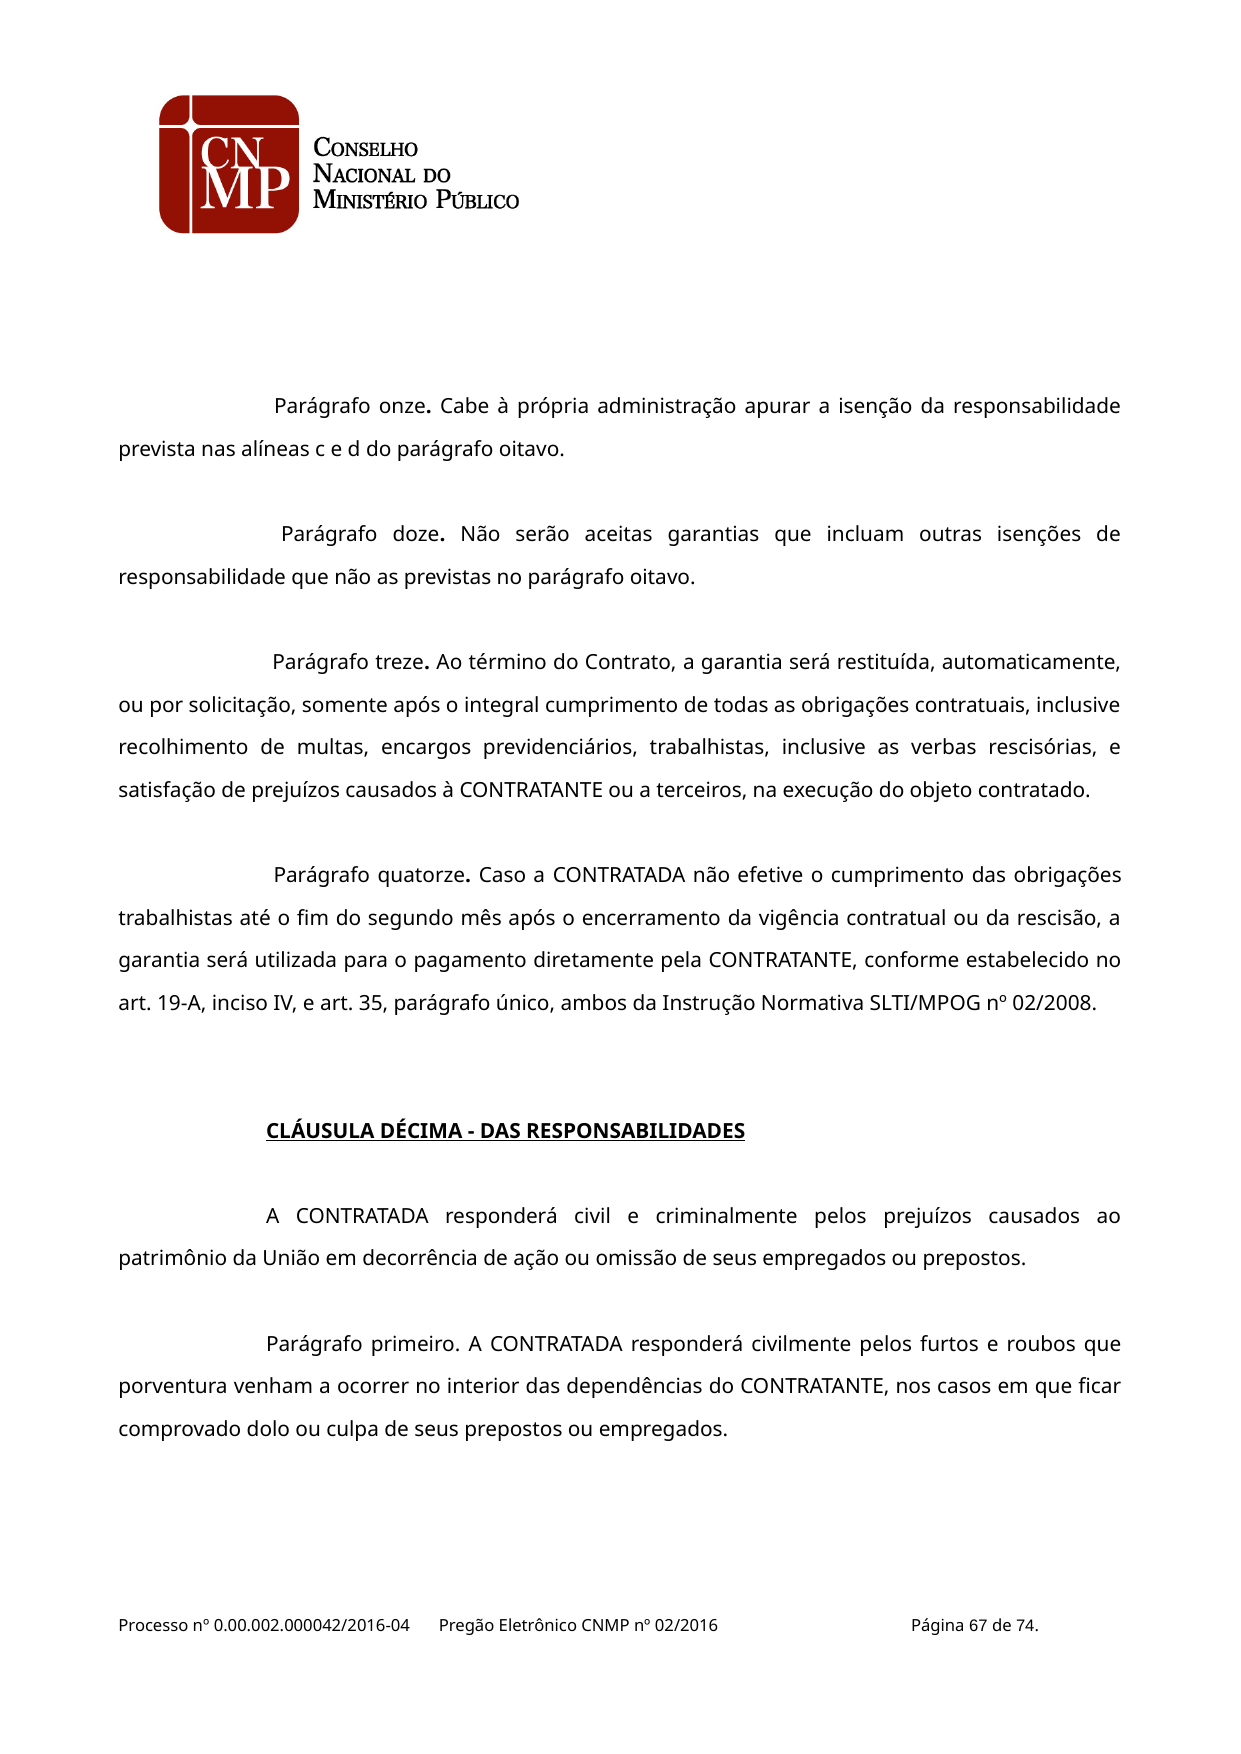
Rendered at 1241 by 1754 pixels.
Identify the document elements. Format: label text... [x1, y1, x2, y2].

text CLÁUSULA DÉCIMA - DAS RESPONSABILIDADES [118, 1116, 1122, 1144]
text Parágrafo primeiro. A CONTRATADA responderá civilmente pelos furtos e roubos que porventura venham a ocorrer no interior das dependências do CONTRATANTE, nos casos em que ficar comprovado dolo ou culpa de seus prepostos ou empregados. [118, 1329, 1122, 1442]
text A CONTRATADA responderá civil e criminalmente pelos prejuízos causados ao patrimônio da União em decorrência de ação ou omissão de seus empregados ou prepostos. [118, 1201, 1122, 1272]
text Parágrafo doze. Não serão aceitas garantias que incluam outras isenções de responsabilidade que não as previstas no parágrafo oitavo. [118, 519, 1122, 590]
text Parágrafo quatorze. Caso a CONTRATADA não efetive o cumprimento das obrigações trabalhistas até o fim do segundo mês após o encerramento da vigência contratual ou da rescisão, a garantia será utilizada para o pagamento diretamente pela CONTRATANTE, conforme estabelecido no art. 19-A, inciso IV, e art. 35, parágrafo único, ambos da Instrução Normativa SLTI/MPOG nº 02/2008. [118, 860, 1122, 1016]
text Parágrafo treze. Ao término do Contrato, a garantia será restituída, automaticamente, ou por solicitação, somente após o integral cumprimento de todas as obrigações contratuais, inclusive recolhimento de multas, encargos previdenciários, trabalhistas, inclusive as verbas rescisórias, e satisfação de prejuízos causados à CONTRATANTE ou a terceiros, na execução do objeto contratado. [118, 647, 1122, 803]
text Parágrafo onze. Cabe à própria administração apurar a isenção da responsabilidade prevista nas alíneas c e d do parágrafo oitavo. [118, 391, 1122, 462]
